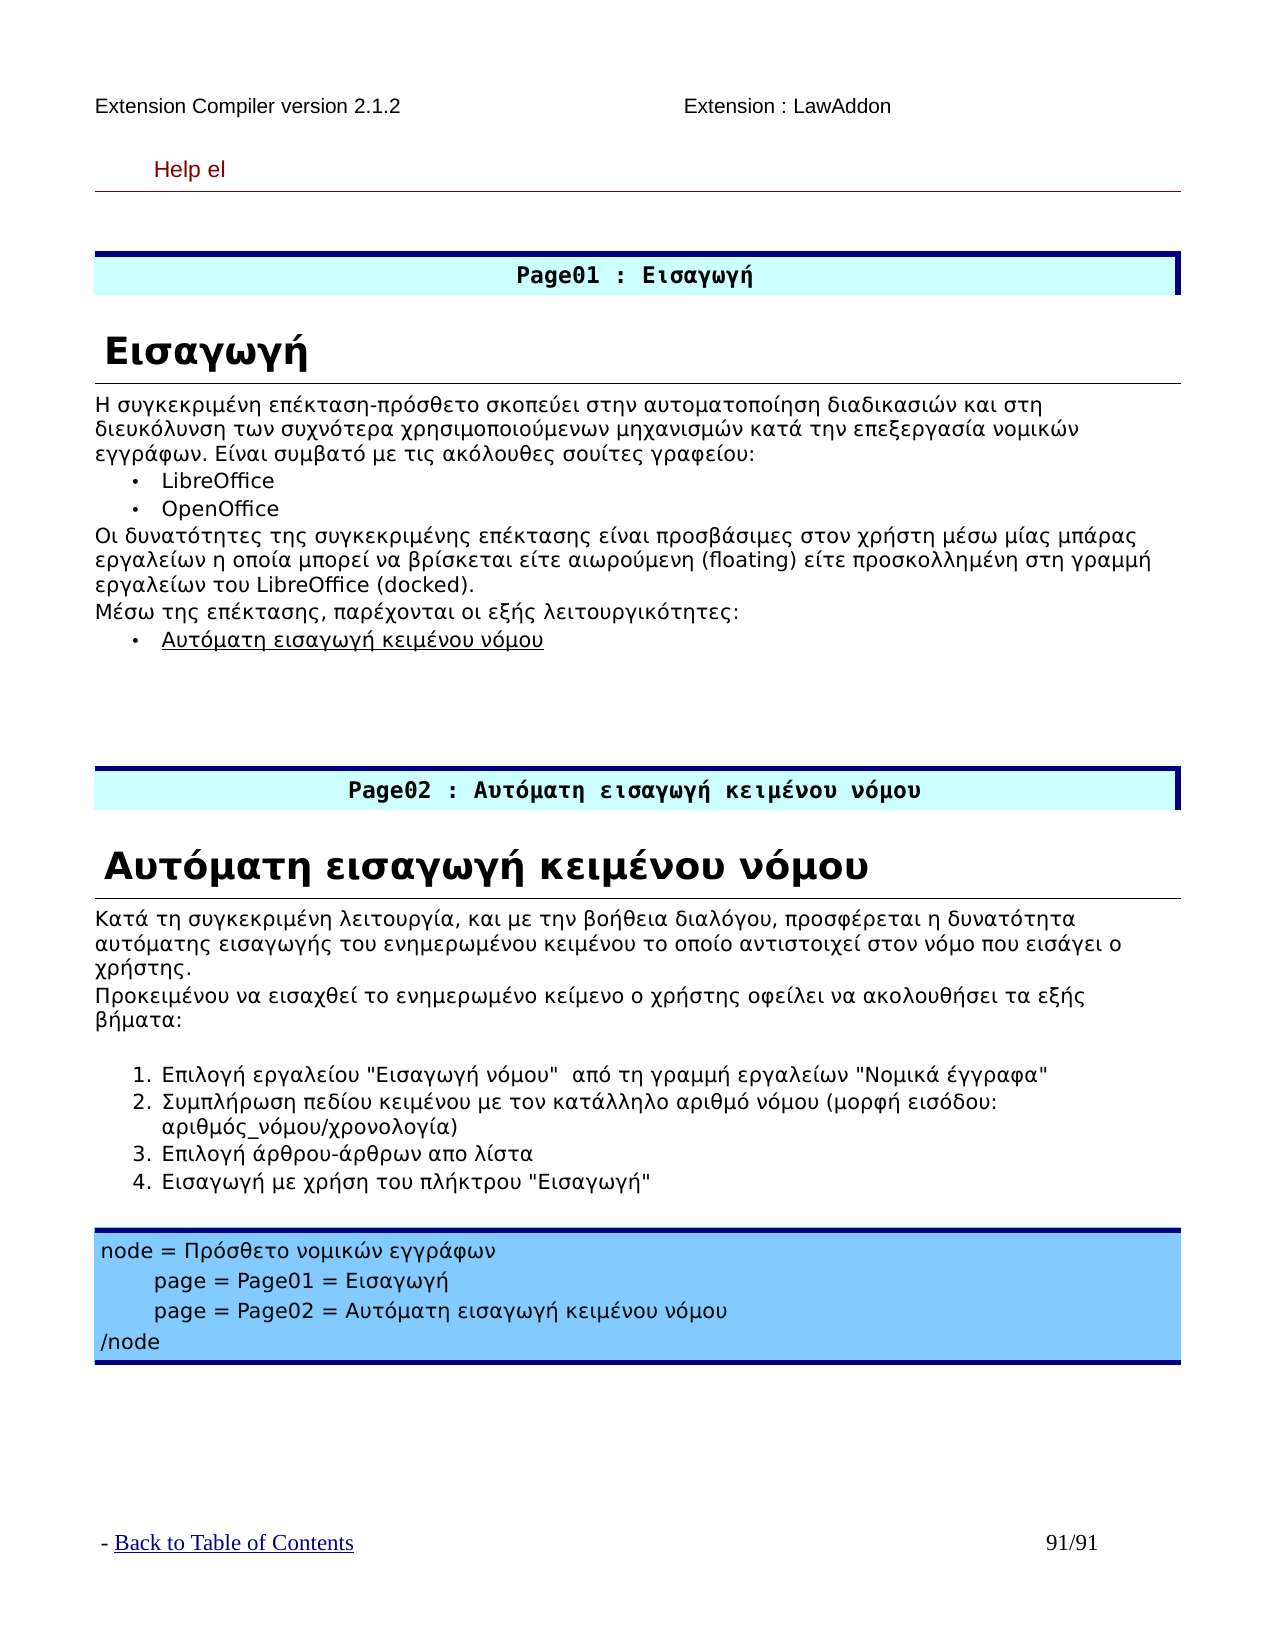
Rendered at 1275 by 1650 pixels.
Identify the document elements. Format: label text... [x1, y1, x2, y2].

text Κατά τη συγκεκριμένη λειτουργία, και με την βοήθεια διαλόγου, προσφέρεται η δυνατότητα αυτόματης εισαγωγής του ενημερωμένου κειμένου το οποίο αντιστοιχεί στον νόμο που εισάγει ο χρήστης. [94, 907, 1181, 981]
list OpenOffice [132, 496, 1181, 521]
text Page01 : Εισαγωγή [94, 252, 1175, 295]
list Συμπλήρωση πεδίου κειμένου με τον κατάλληλο αριθμό νόμου (μορφή εισόδου: αριθμός_νόμου/χρονολογία) [132, 1090, 1181, 1139]
text Αυτόματη εισαγωγή κειμένου νόμου [94, 835, 1181, 898]
text /node [94, 1319, 1181, 1365]
list Αυτόματη εισαγωγή κειμένου νόμου [132, 628, 1181, 652]
text Η συγκεκριμένη επέκταση-πρόσθετο σκοπεύει στην αυτοματοποίηση διαδικασιών και στη διευκόλυνση των συχνότερα χρησιμοποιούμενων μηχανισμών κατά την επεξεργασία νομικών εγγράφων. Είναι συμβατό με τις ακόλουθες σουίτες γραφείου: [94, 393, 1181, 466]
text page = Page01 = Εισαγωγή [94, 1258, 1181, 1288]
list Επιλογή άρθρου-άρθρων απο λίστα [132, 1142, 1181, 1167]
text Help el [94, 147, 1181, 192]
text Μέσω της επέκτασης, παρέχονται οι εξής λειτουργικότητες: [94, 600, 1181, 625]
list Επιλογή εργαλείου "Εισαγωγή νόμου" από τη γραμμή εργαλείων "Νομικά έγγραφα" [132, 1063, 1181, 1087]
text Εισαγωγή [94, 320, 1181, 383]
text node = Πρόσθετο νομικών εγγράφων [94, 1229, 1181, 1258]
text Προκειμένου να εισαχθεί το ενημερωμένο κείμενο ο χρήστης οφείλει να ακολουθήσει τα εξής βήματα: [94, 984, 1181, 1033]
list Εισαγωγή με χρήση του πλήκτρου "Εισαγωγή" [132, 1169, 1181, 1194]
text page = Page02 = Αυτόματη εισαγωγή κειμένου νόμου [94, 1288, 1181, 1319]
text Page02 : Αυτόματη εισαγωγή κειμένου νόμου [94, 767, 1175, 810]
text Οι δυνατότητες της συγκεκριμένης επέκτασης είναι προσβάσιμες στον χρήστη μέσω μίας μπάρας εργαλείων η οποία μπορεί να βρίσκεται είτε αιωρούμενη (floating) είτε προσκολλημένη στη γραμμή εργαλείων του LibreOffice (docked). [94, 524, 1181, 597]
list LibreOffice [132, 469, 1181, 493]
